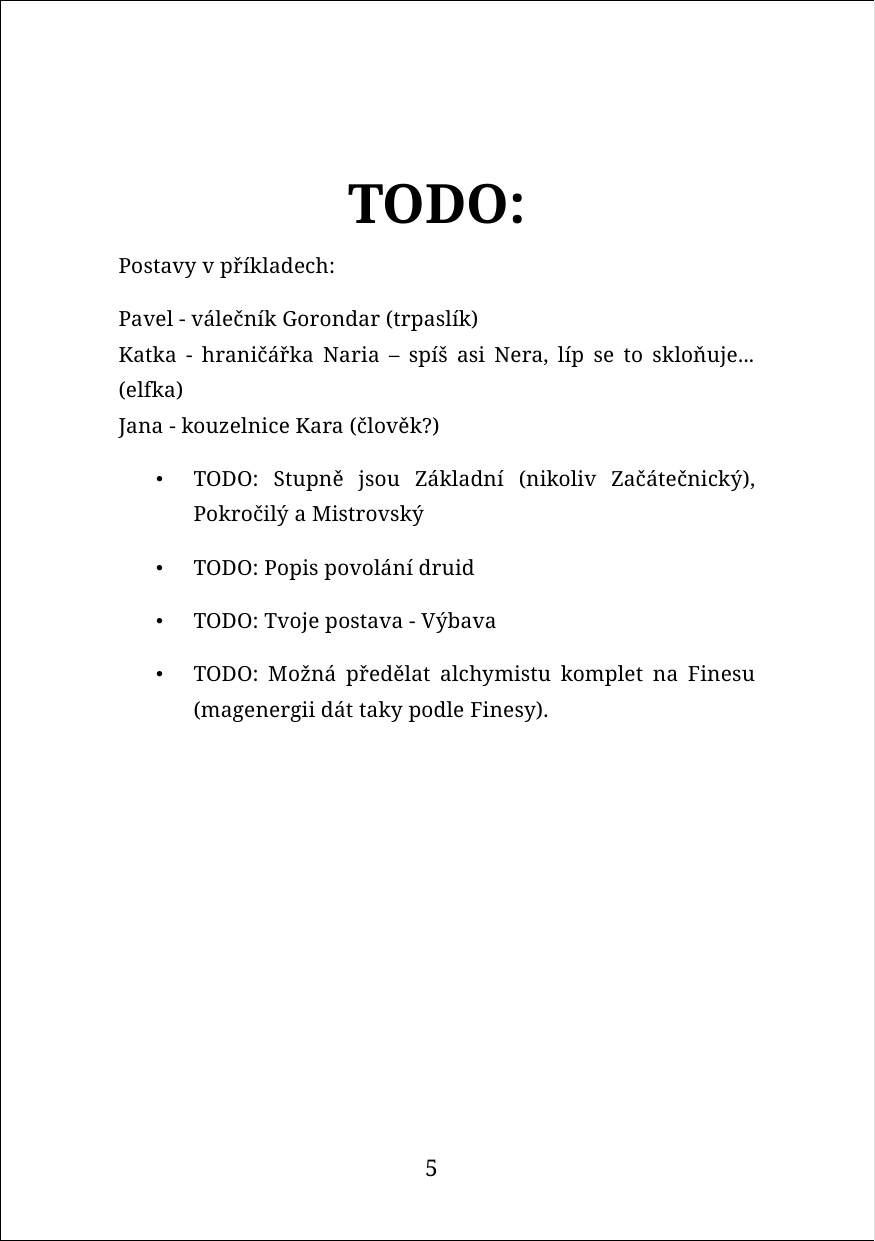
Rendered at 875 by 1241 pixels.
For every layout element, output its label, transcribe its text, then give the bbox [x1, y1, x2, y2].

list TODO: Možná předělat alchymistu komplet na Finesu (magenergii dát taky podle Finesy). [156, 659, 756, 723]
text Postavy v příkladech: [118, 251, 756, 279]
subtitle TODO: [118, 166, 756, 239]
text Pavel - válečník Gorondar (trpaslík) Katka - hraničářka Naria – spíš asi Nera, líp se to skloňuje... (elfka) Jana - kouzelnice Kara (člověk?) [118, 304, 756, 439]
list TODO: Tvoje postava - Výbava [156, 606, 756, 634]
list TODO: Popis povolání druid [156, 553, 756, 581]
list TODO: Stupně jsou Základní (nikoliv Začátečnický), Pokročilý a Mistrovský [156, 464, 756, 528]
